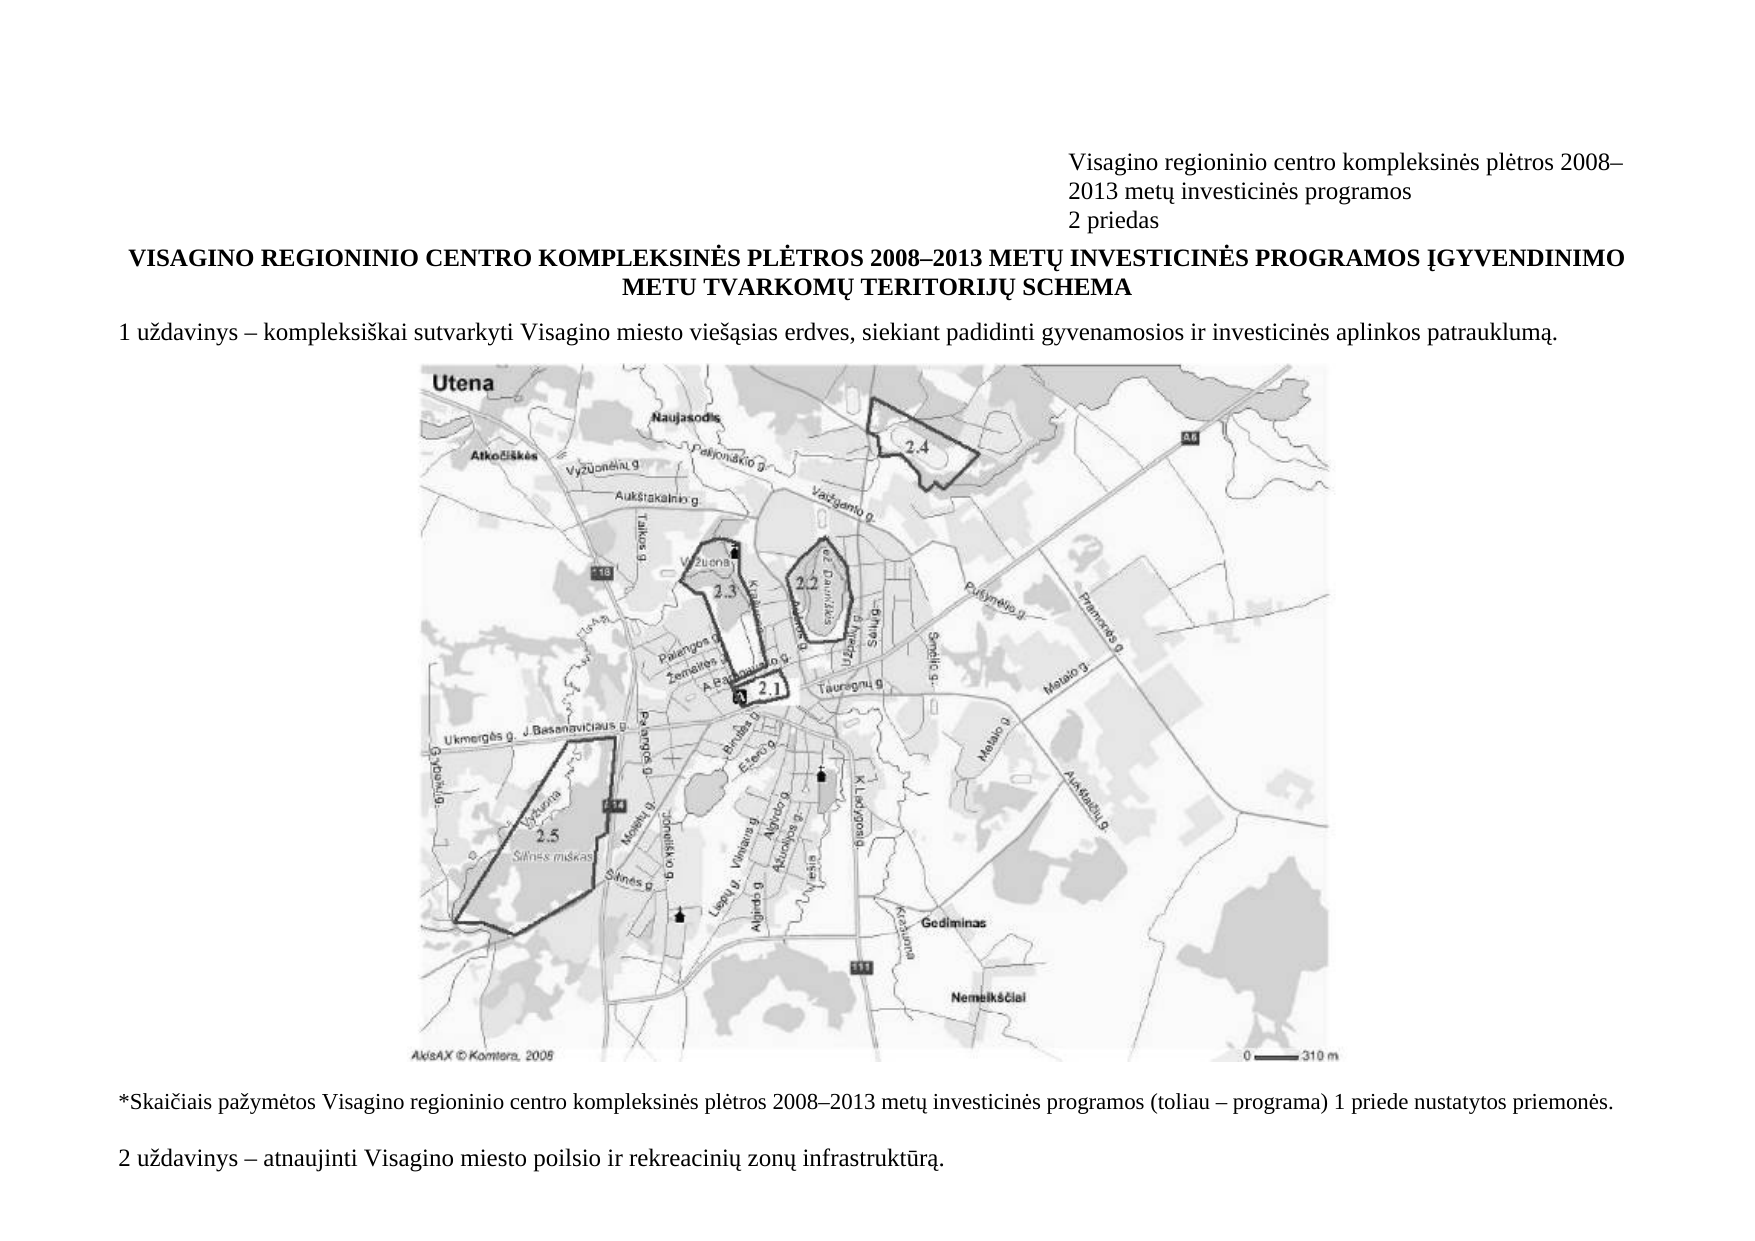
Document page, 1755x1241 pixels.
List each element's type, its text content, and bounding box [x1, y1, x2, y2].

text 2 uždavinys – atnaujinti Visagino miesto poilsio ir rekreacinių zonų infrastruktūrą. [118, 1143, 1636, 1172]
text VISAGINO REGIONINIO CENTRO KOMPLEKSINĖS PLĖTROS 2008–2013 METŲ INVESTICINĖS PROGRAMOS ĮGYVENDINIMO METU TVARKOMŲ TERITORIJŲ SCHEMA [118, 243, 1636, 301]
text 1 uždavinys – kompleksiškai sutvarkyti Visagino miesto viešąsias erdves, siekiant padidinti gyvenamosios ir investicinės aplinkos patrauklumą. [118, 317, 1636, 346]
text 2 priedas [1068, 205, 1636, 234]
text *Skaičiais pažymėtos Visagino regioninio centro kompleksinės plėtros 2008–2013 metų investicinės programos (toliau – programa) 1 priede nustatytos priemonės. [118, 1088, 1636, 1114]
text Visagino regioninio centro kompleksinės plėtros 2008–2013 metų investicinės programos [1068, 147, 1636, 205]
